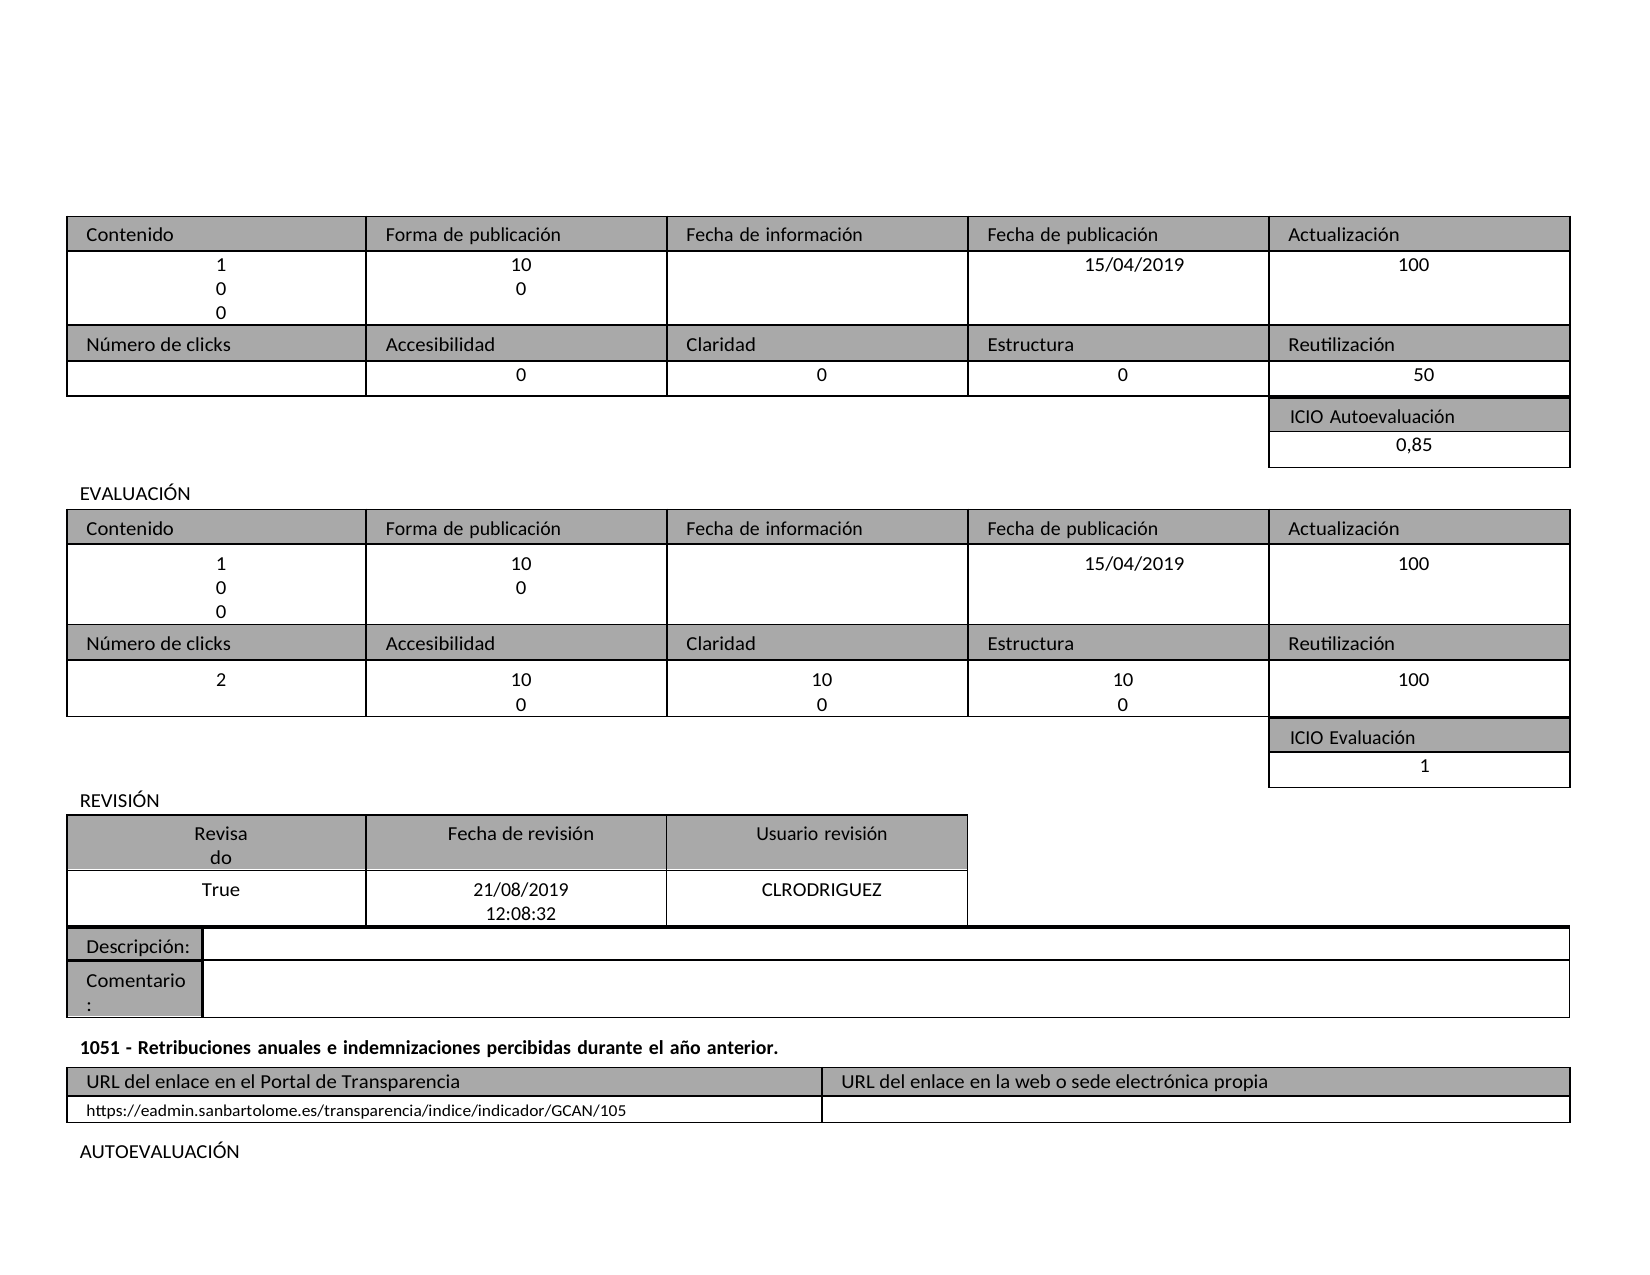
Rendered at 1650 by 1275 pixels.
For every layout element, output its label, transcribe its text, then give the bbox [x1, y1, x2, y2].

table_header Revisado [68, 816, 365, 869]
table_header Contenido [68, 217, 365, 250]
table_cell 100 [969, 661, 1268, 716]
table_cell [668, 252, 967, 324]
table_cell Accesibilidad [367, 625, 666, 659]
table_header Fecha de información [668, 510, 967, 543]
table_cell Claridad [668, 625, 967, 659]
table_header Forma de publicación [367, 217, 666, 250]
table_cell 0 [668, 362, 967, 395]
table_cell [204, 929, 1569, 959]
table_header Actualización [1270, 217, 1569, 250]
table_cell 100 [1270, 661, 1569, 716]
table_header Fecha de publicación [969, 510, 1268, 543]
table_cell 2 [68, 661, 365, 716]
table_cell ICIO Autoevaluación [1270, 399, 1569, 431]
table_cell 100 [1270, 252, 1569, 324]
table_cell Descripción: [68, 929, 201, 959]
table_cell [204, 961, 1569, 1016]
table_cell 1 [1270, 753, 1569, 787]
table_cell Reutilización [1270, 625, 1569, 659]
table_cell https://eadmin.sanbartolome.es/transparencia/indice/indicador/GCAN/105 [68, 1097, 821, 1122]
text REVISIÓN [79, 788, 1594, 813]
table_cell 100 [367, 661, 666, 716]
table_cell ICIO Evaluación [1270, 719, 1569, 751]
table_cell 100 [68, 545, 365, 623]
text 1051 - Retribuciones anuales e indemnizaciones percibidas durante el año anterior. [79, 1035, 1594, 1059]
text EVALUACIÓN [79, 481, 1594, 505]
table_header URL del enlace en la web o sede electrónica propia [823, 1068, 1569, 1095]
table_header Forma de publicación [367, 510, 666, 543]
table_cell 50 [1270, 362, 1569, 395]
table_cell 100 [367, 252, 666, 324]
table_cell Número de clicks [68, 625, 365, 659]
table_cell Estructura [969, 625, 1268, 659]
table_header Fecha de publicación [969, 217, 1268, 250]
table_header URL del enlace en el Portal de Transparencia [68, 1068, 821, 1095]
table_cell True [68, 871, 365, 925]
table_cell 100 [668, 661, 967, 716]
table_header Contenido [68, 510, 365, 543]
table_cell [668, 545, 967, 623]
table_cell Claridad [668, 326, 967, 360]
table_header [968, 814, 1569, 925]
table_cell 0 [367, 362, 666, 395]
table_header Actualización [1270, 510, 1569, 543]
table_cell [68, 362, 365, 395]
table_cell 100 [367, 545, 666, 623]
table_cell [67, 397, 1268, 466]
table_cell Accesibilidad [367, 326, 666, 360]
text AUTOEVALUACIÓN [79, 1139, 1594, 1164]
table_header Usuario revisión [667, 816, 967, 869]
table_cell CLRODRIGUEZ [667, 871, 967, 925]
table_cell 21/08/2019 12:08:32 [367, 871, 666, 925]
table_cell 0 [969, 362, 1268, 395]
table_cell 100 [1270, 545, 1569, 623]
table_cell Reutilización [1270, 326, 1569, 360]
table_header Fecha de revisión [367, 816, 666, 869]
table_cell 15/04/2019 [969, 545, 1268, 623]
table_cell Número de clicks [68, 326, 365, 360]
table_cell Estructura [969, 326, 1268, 360]
table_cell 0,85 [1270, 432, 1569, 466]
table_cell [67, 717, 1268, 787]
table_cell 15/04/2019 [969, 252, 1268, 324]
table_cell [823, 1097, 1569, 1122]
table_cell 100 [68, 252, 365, 324]
table_header Fecha de información [668, 217, 967, 250]
table_cell Comentario: [68, 962, 201, 1016]
